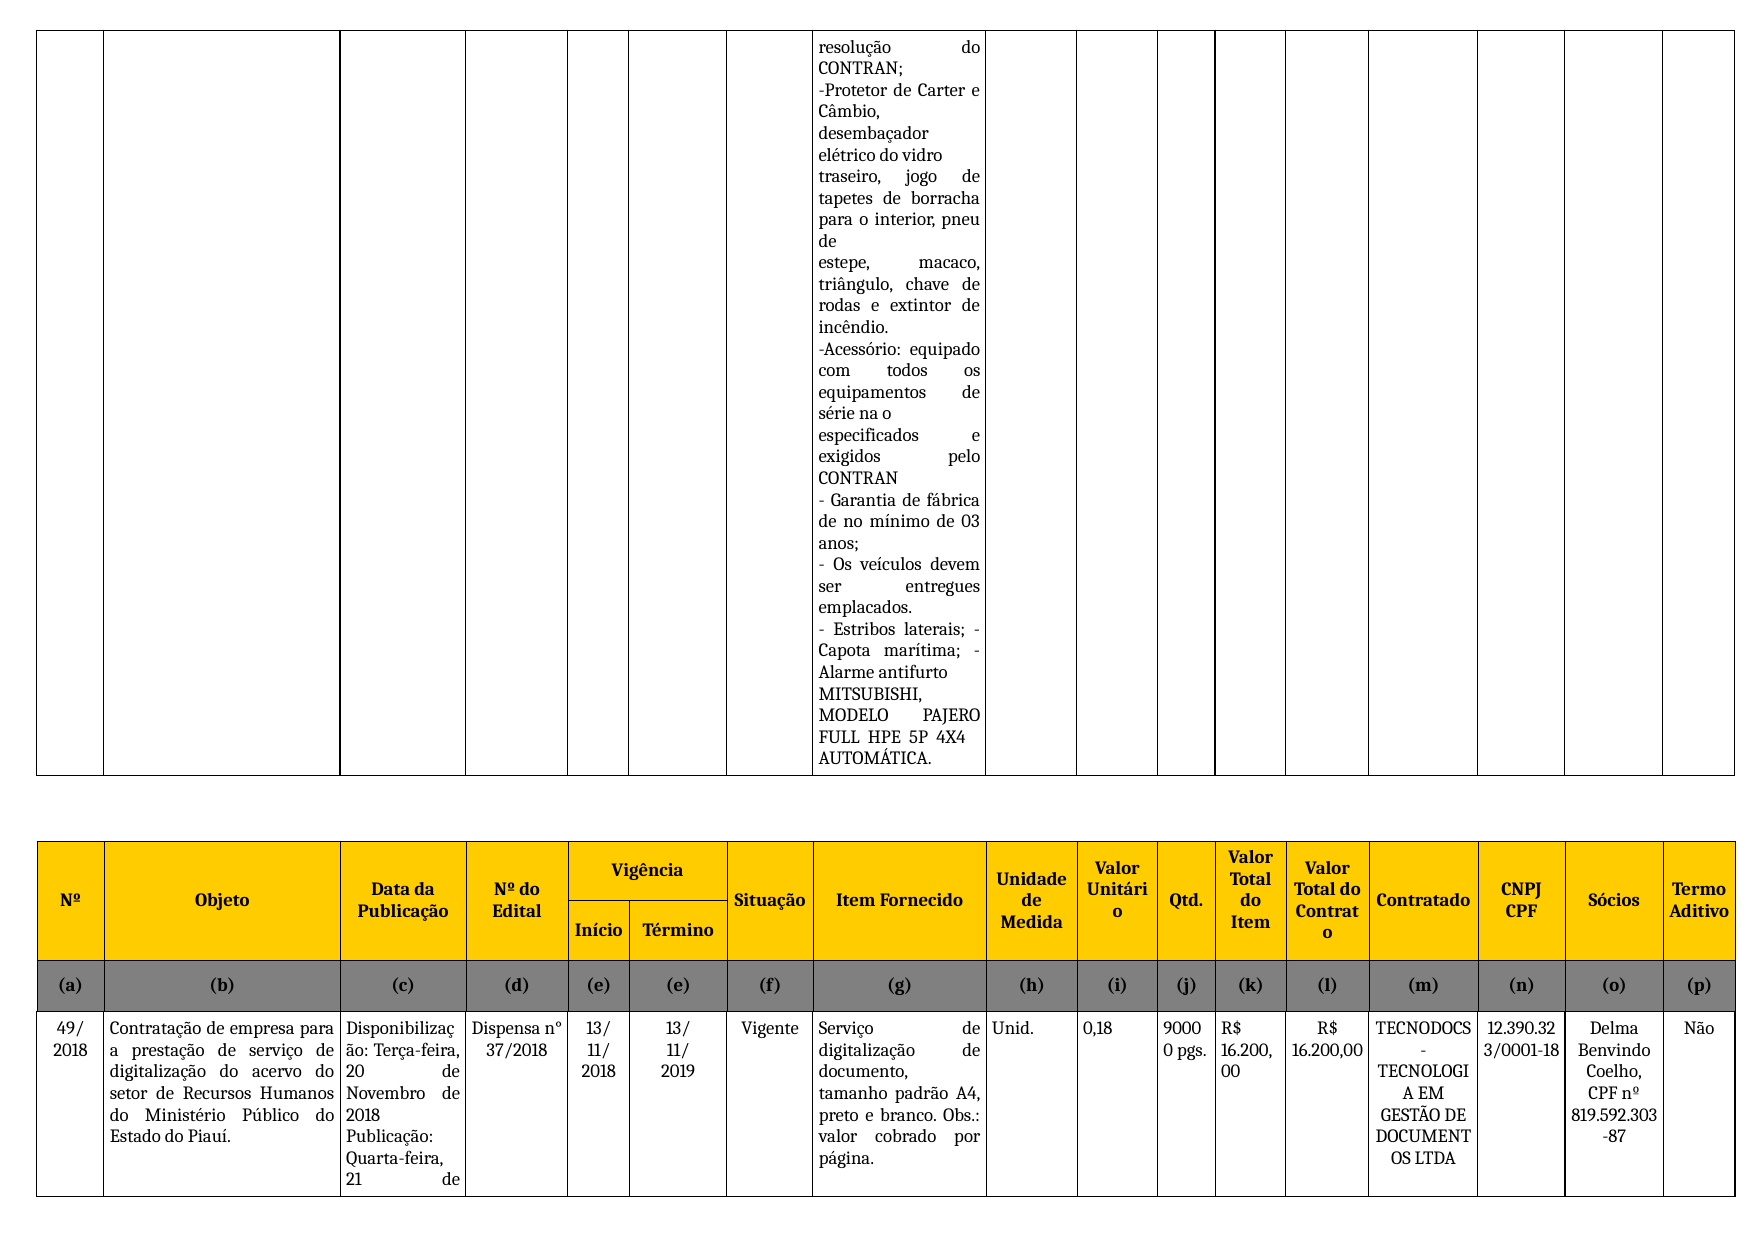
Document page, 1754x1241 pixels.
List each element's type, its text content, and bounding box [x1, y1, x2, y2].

table_cell TECNODOCS - TECNOLOGIA EM GESTÃO DE DOCUMENTOS LTDA [1369, 1012, 1477, 1196]
table_header Termo Aditivo [1664, 842, 1735, 960]
table_cell [1478, 31, 1564, 775]
table_cell [1663, 31, 1734, 775]
table_cell (b) [105, 961, 340, 1011]
table_cell Término [630, 901, 727, 960]
table_cell [1216, 31, 1285, 775]
table_cell Disponibilização: Terça-feira, 20 de Novembro de 2018 Publicação: Quarta-feira, 21 de [341, 1012, 465, 1196]
table_cell 12.390.323/0001-18 [1478, 1012, 1564, 1196]
table_header Vigência [569, 842, 727, 900]
table_cell [1077, 31, 1157, 775]
table_cell 13/ 11/ 2019 [630, 1012, 726, 1196]
table_cell 90000 pgs. [1158, 1012, 1215, 1196]
table_cell (n) [1479, 961, 1565, 1011]
table_cell (h) [987, 961, 1077, 1011]
table_header Nº [38, 842, 104, 960]
table_cell (a) [38, 961, 104, 1011]
table_cell Vigente [727, 1012, 812, 1196]
table_cell Início [569, 901, 629, 960]
table_header CNPJ CPF [1479, 842, 1565, 960]
table_cell (e) [569, 961, 629, 1011]
table_cell (d) [467, 961, 568, 1011]
table_cell [629, 31, 726, 775]
table_cell (f) [728, 961, 813, 1011]
table_cell (p) [1664, 961, 1735, 1011]
table_header Valor Unitário [1078, 842, 1157, 960]
table_cell R$ 16.200,00 [1286, 1012, 1368, 1196]
table_header Situação [728, 842, 813, 960]
table_cell (l) [1287, 961, 1369, 1011]
table_cell [1565, 31, 1662, 775]
table_cell Serviço de digitalização de documento, tamanho padrão A4, preto e branco. Obs.: valor cobrado por página. [813, 1012, 986, 1196]
table_cell Unid. [987, 1012, 1077, 1196]
table_cell [1158, 31, 1214, 775]
table_header Valor Total do Contrato [1287, 842, 1369, 960]
table_cell Delma Benvindo Coelho, CPF nº 819.592.303-87 [1566, 1012, 1663, 1196]
table_cell (e) [630, 961, 727, 1011]
table_header Valor Total do Item [1216, 842, 1286, 960]
table_header Unidade de Medida [987, 842, 1077, 960]
table_cell (g) [814, 961, 986, 1011]
table_cell [104, 31, 339, 775]
table_cell [727, 31, 812, 775]
table_cell (k) [1216, 961, 1286, 1011]
table_cell [1369, 31, 1477, 775]
table_cell 49/ 2018 [37, 1012, 103, 1196]
table_cell [986, 31, 1076, 775]
table_header Objeto [105, 842, 340, 960]
table_cell resolução do CONTRAN; -Protetor de Carter e Câmbio, desembaçador elétrico do vidro traseiro, jogo de tapetes de borracha para o interior, pneu de estepe, macaco, triângulo, chave de rodas e extintor de incêndio. -Acessório: equipado com todos os equipamentos de série na o especificados e exigidos pelo CONTRAN - Garantia de fábrica de no mínimo de 03 anos; - Os veículos devem ser entregues emplacados. - Estribos laterais; - Capota marítima; - Alarme antifurto MITSUBISHI, MODELO PAJERO FULL HPE 5P 4X4 AUTOMÁTICA. [813, 31, 985, 775]
table_cell [1286, 31, 1368, 775]
table_cell [341, 31, 465, 775]
table_cell 13/ 11/ 2018 [568, 1012, 629, 1196]
table_header Qtd. [1158, 842, 1215, 960]
table_cell (o) [1566, 961, 1663, 1011]
table_cell Não [1664, 1012, 1734, 1196]
table_cell R$ 16.200,00 [1216, 1012, 1285, 1196]
table_header Item Fornecido [814, 842, 986, 960]
table_cell (j) [1158, 961, 1215, 1011]
table_header Sócios [1566, 842, 1663, 960]
table_cell Contratação de empresa para a prestação de serviço de digitalização do acervo do setor de Recursos Humanos do Ministério Público do Estado do Piauí. [104, 1012, 340, 1196]
table_header Nº do Edital [467, 842, 568, 960]
table_cell [568, 31, 628, 775]
table_cell (c) [341, 961, 466, 1011]
table_cell [466, 31, 567, 775]
table_cell Dispensa n° 37/2018 [466, 1012, 567, 1196]
table_cell (m) [1370, 961, 1478, 1011]
table_header Contratado [1370, 842, 1478, 960]
table_cell [37, 31, 103, 775]
table_cell (i) [1078, 961, 1157, 1011]
table_cell 0,18 [1078, 1012, 1157, 1196]
table_header Data da Publicação [341, 842, 466, 960]
